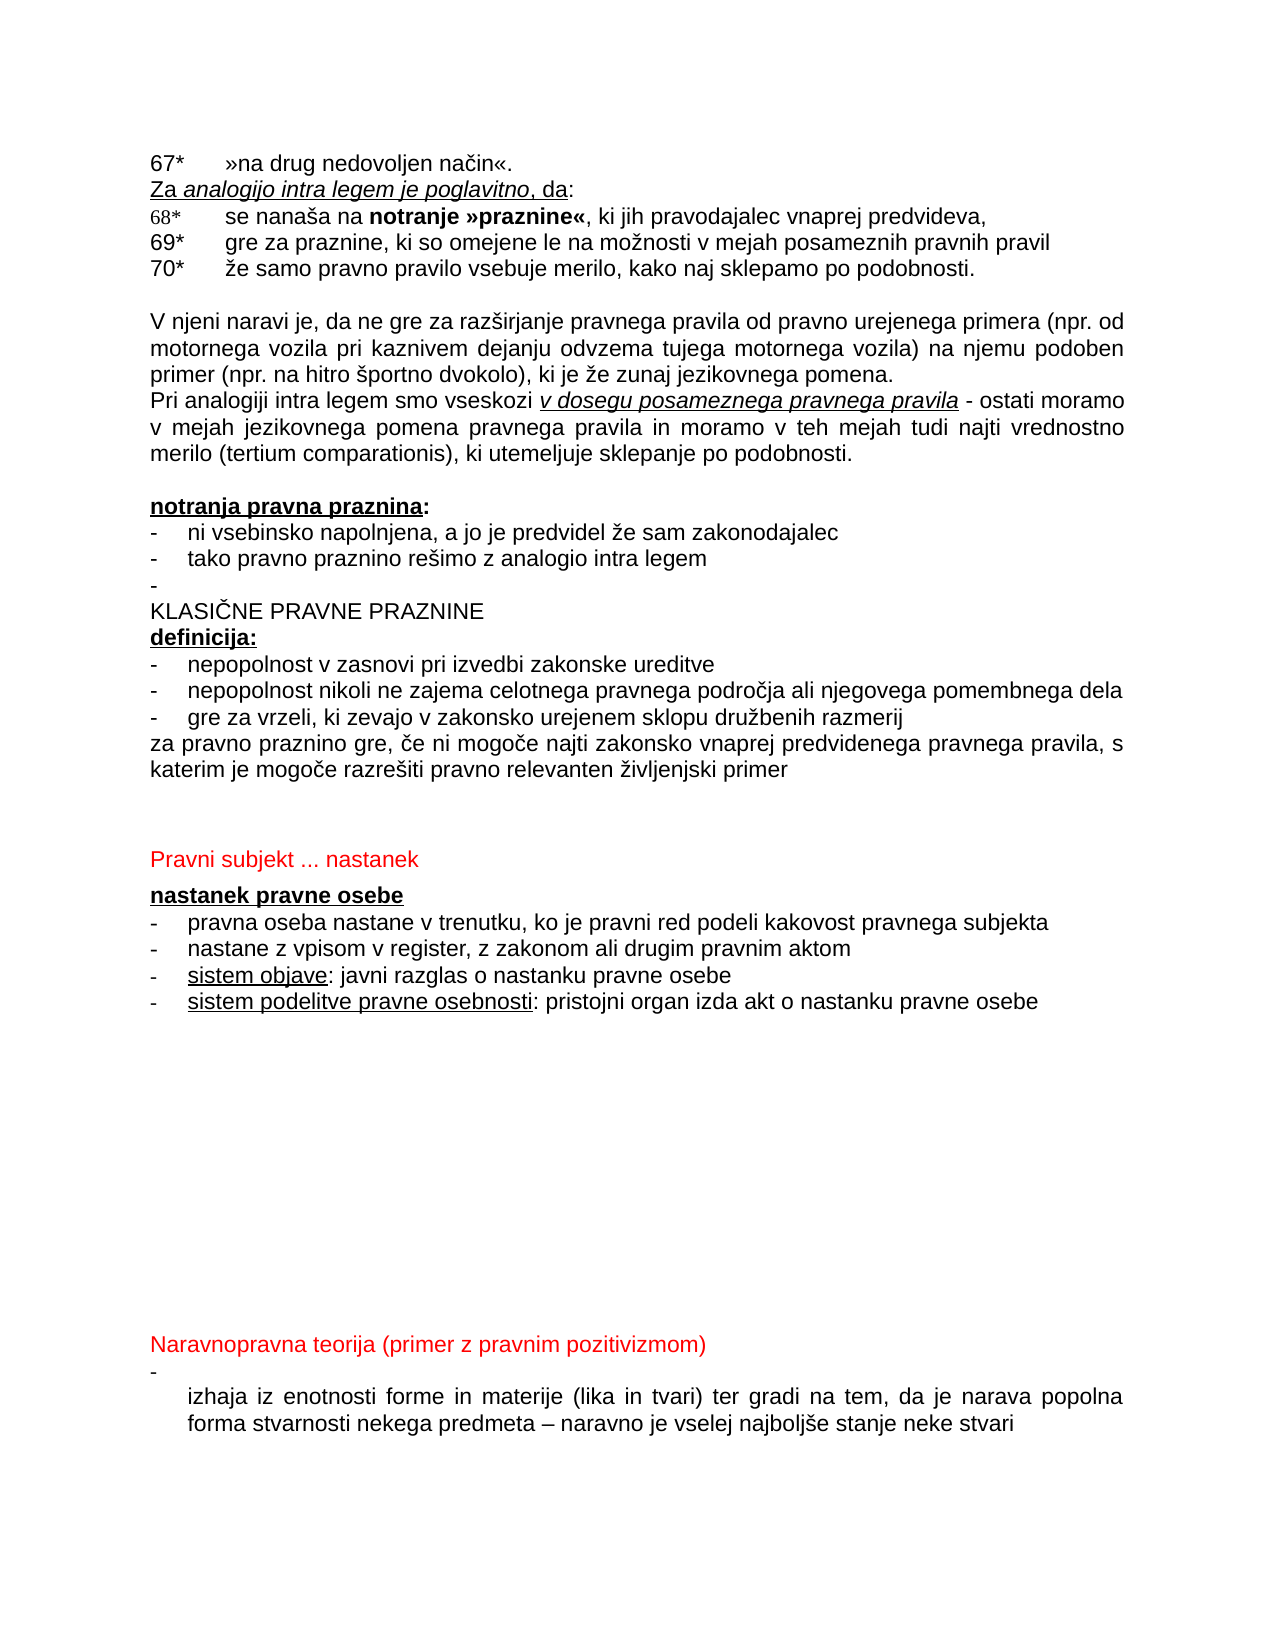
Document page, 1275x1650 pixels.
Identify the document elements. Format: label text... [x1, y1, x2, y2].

text Naravnopravna teorija (primer z pravnim pozitivizmom) [150, 1331, 1125, 1357]
list gre za vrzeli, ki zevajo v zakonsko urejenem sklopu družbenih razmerij [150, 703, 1125, 730]
text definicija: [150, 624, 1125, 651]
text nastanek pravne osebe [150, 882, 1125, 909]
list že samo pravno pravilo vsebuje merilo, kako naj sklepamo po podobnosti. [150, 255, 1125, 282]
list tako pravno praznino rešimo z analogio intra legem [150, 545, 1125, 572]
text V njeni naravi je, da ne gre za razširjanje pravnega pravila od pravno urejenega primera (npr. od motornega vozila pri kaznivem dejanju odvzema tujega motornega vozila) na njemu podoben primer (npr. na hitro športno dvokolo), ki je že zunaj jezikovnega pomena. [150, 308, 1125, 387]
list pravna oseba nastane v trenutku, ko je pravni red podeli kakovost pravnega subjekta [150, 909, 1125, 935]
list sistem objave: javni razglas o nastanku pravne osebe [150, 962, 1125, 988]
list sistem podelitve pravne osebnosti: pristojni organ izda akt o nastanku pravne osebe [150, 988, 1125, 1014]
text KLASIČNE PRAVNE PRAZNINE [150, 598, 1125, 624]
text za pravno praznino gre, če ni mogoče najti zakonsko vnaprej predvidenega pravnega pravila, s katerim je mogoče razrešiti pravno relevanten življenjski primer [150, 730, 1125, 782]
list nepopolnost v zasnovi pri izvedbi zakonske ureditve [150, 651, 1125, 677]
text Pri analogiji intra legem smo vseskozi v dosegu posameznega pravnega pravila - ostati moramo v mejah jezikovnega pomena pravnega pravila in moramo v teh mejah tudi najti vrednostno merilo (tertium comparationis), ki utemeljuje sklepanje po podobnosti. [150, 387, 1125, 466]
list »na drug nedovoljen način«. [150, 150, 1125, 176]
list gre za praznine, ki so omejene le na možnosti v mejah posameznih pravnih pravil [150, 229, 1125, 255]
list nastane z vpisom v register, z zakonom ali drugim pravnim aktom [150, 935, 1125, 962]
list nepopolnost nikoli ne zajema celotnega pravnega področja ali njegovega pomembnega dela [150, 677, 1125, 703]
list se nanaša na notranje »praznine«, ki jih pravodajalec vnaprej predvideva, [150, 203, 1125, 229]
list ni vsebinsko napolnjena, a jo je predvidel že sam zakonodajalec [150, 519, 1125, 545]
text notranja pravna praznina: [150, 493, 1125, 519]
text Pravni subjekt ... nastanek [150, 793, 1125, 872]
list izhaja iz enotnosti forme in materije (lika in tvari) ter gradi na tem, da je narava popolna forma stvarnosti nekega predmeta – naravno je vselej najboljše stanje neke stvari [150, 1357, 1125, 1436]
text Za analogijo intra legem je poglavitno, da: [150, 176, 1125, 203]
